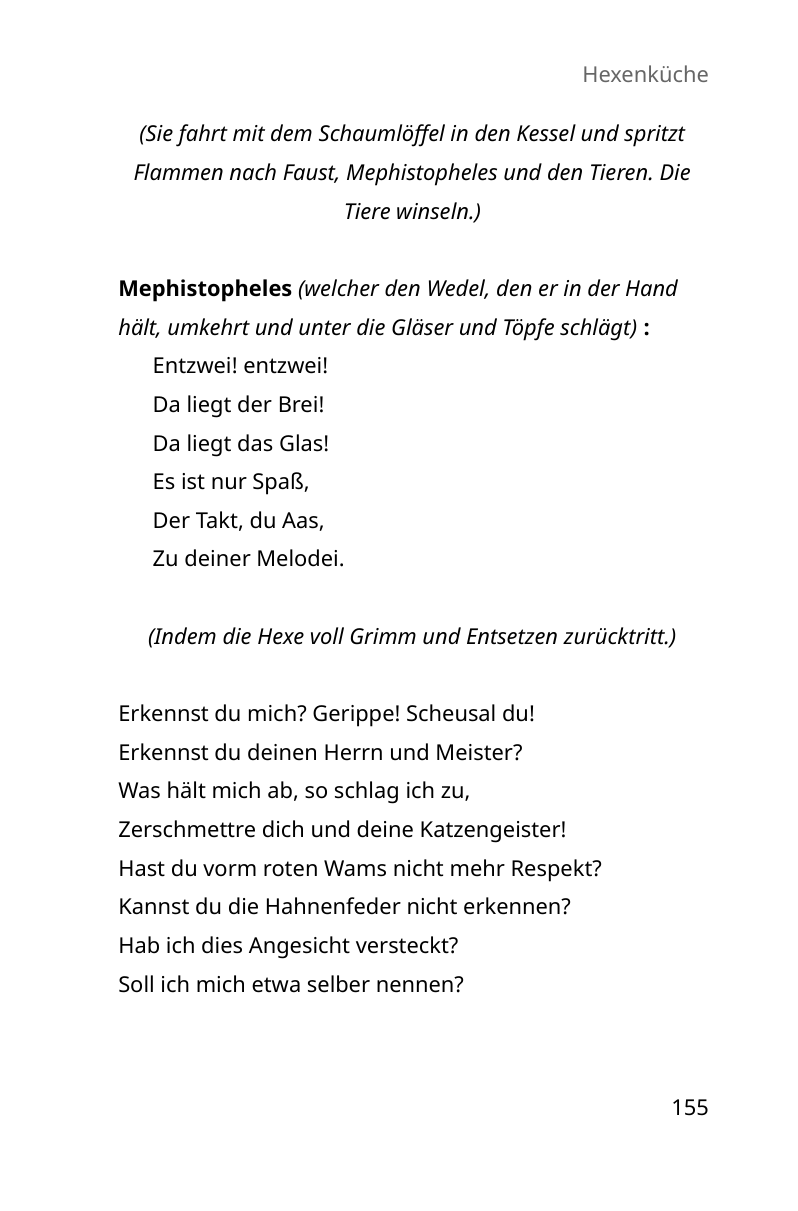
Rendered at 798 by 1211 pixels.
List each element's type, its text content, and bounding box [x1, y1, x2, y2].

text Mephistopheles (welcher den Wedel, den er in der Hand hält, umkehrt und unter die Gläser und Töpfe schlägt) : Entzwei! entzwei! Da liegt der Brei! Da liegt das Glas! Es ist nur Spaß, Der Takt, du Aas, Zu deiner Melodei. [118, 246, 709, 573]
text Erkennst du mich? Gerippe! Scheusal du! Erkennst du deinen Herrn und Meister? Was hält mich ab, so schlag ich zu, Zerschmettre dich und deine Katzengeister! Hast du vorm roten Wams nicht mehr Respekt? Kannst du die Hahnenfeder nicht erkennen? Hab ich dies Angesicht versteckt? Soll ich mich etwa selber nennen? [118, 671, 709, 998]
text (Indem die Hexe voll Grimm und Entsetzen zurücktritt.) [118, 600, 709, 651]
text (Sie fahrt mit dem Schaumlöffel in den Kessel und spritzt Flammen nach Faust, Mephistopheles und den Tieren. Die Tiere winseln.) [118, 118, 709, 225]
